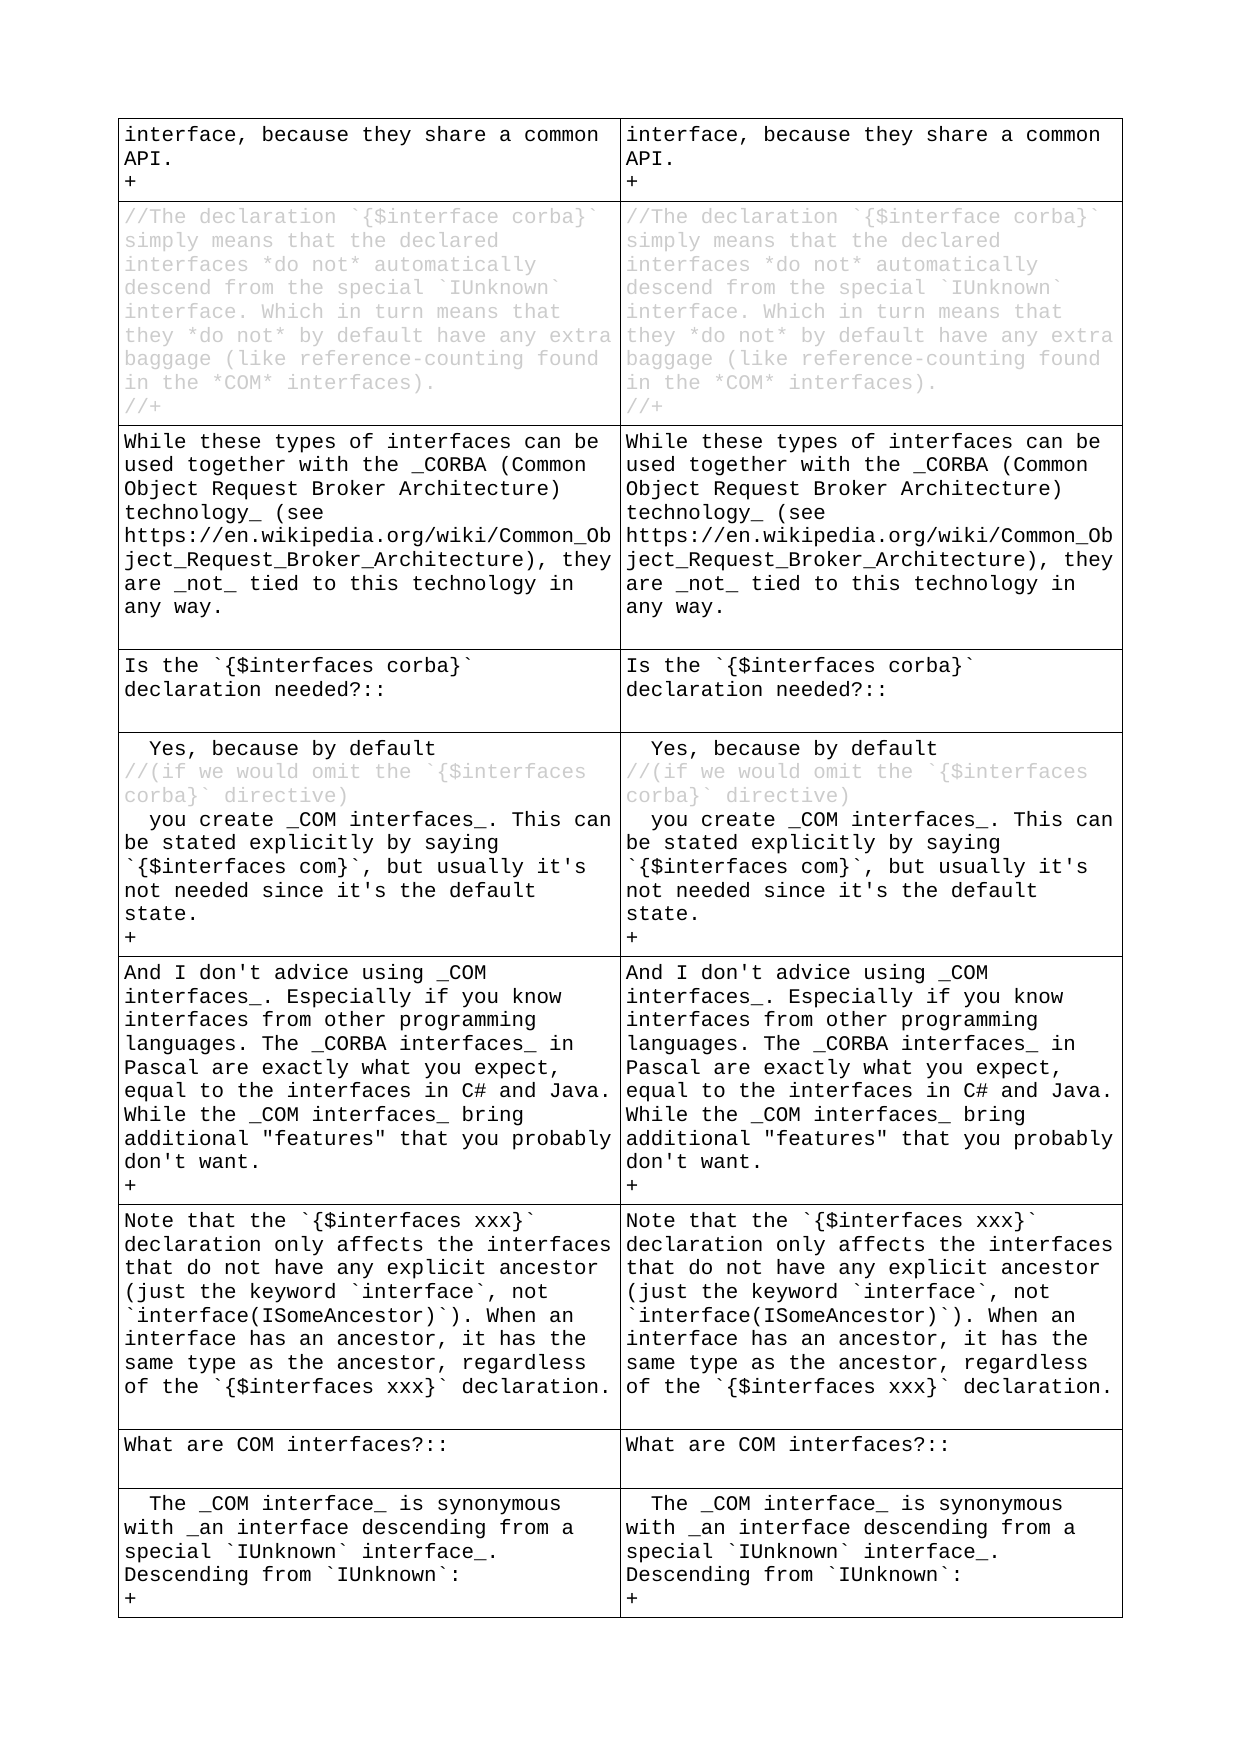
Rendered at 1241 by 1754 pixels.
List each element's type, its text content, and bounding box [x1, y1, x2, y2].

table_cell interface, because they share a common API. + [621, 119, 1122, 201]
table_cell Yes, because by default //(if we would omit the `{$interfaces corba}` directive) you create _COM interfaces_. This can be stated explicitly by saying `{$interfaces com}`, but usually it's not needed since it's the default state. + [621, 733, 1122, 956]
table_cell And I don't advice using _COM interfaces_. Especially if you know interfaces from other programming languages. The _CORBA interfaces_ in Pascal are exactly what you expect, equal to the interfaces in C# and Java. While the _COM interfaces_ bring additional "features" that you probably don't want. + [119, 957, 620, 1204]
table_cell The _COM interface_ is synonymous with _an interface descending from a special `IUnknown` interface_. Descending from `IUnknown`: + [119, 1489, 620, 1617]
table_cell Is the `{$interfaces corba}` declaration needed?:: [621, 650, 1122, 732]
table_cell //The declaration `{$interface corba}` simply means that the declared interfaces *do not* automatically descend from the special `IUnknown` interface. Which in turn means that they *do not* by default have any extra baggage (like reference-counting found in the *COM* interfaces). //+ [621, 202, 1122, 425]
table_cell interface, because they share a common API. + [119, 119, 620, 201]
table_cell While these types of interfaces can be used together with the _CORBA (Common Object Request Broker Architecture) technology_ (see https://en.wikipedia.org/wiki/Common_Object_Request_Broker_Architecture), they are _not_ tied to this technology in any way. [621, 426, 1122, 649]
table_cell Is the `{$interfaces corba}` declaration needed?:: [119, 650, 620, 732]
table_cell Note that the `{$interfaces xxx}` declaration only affects the interfaces that do not have any explicit ancestor (just the keyword `interface`, not `interface(ISomeAncestor)`). When an interface has an ancestor, it has the same type as the ancestor, regardless of the `{$interfaces xxx}` declaration. [621, 1205, 1122, 1429]
table_cell Note that the `{$interfaces xxx}` declaration only affects the interfaces that do not have any explicit ancestor (just the keyword `interface`, not `interface(ISomeAncestor)`). When an interface has an ancestor, it has the same type as the ancestor, regardless of the `{$interfaces xxx}` declaration. [119, 1205, 620, 1429]
table_cell And I don't advice using _COM interfaces_. Especially if you know interfaces from other programming languages. The _CORBA interfaces_ in Pascal are exactly what you expect, equal to the interfaces in C# and Java. While the _COM interfaces_ bring additional "features" that you probably don't want. + [621, 957, 1122, 1204]
table_cell What are COM interfaces?:: [119, 1430, 620, 1487]
table_cell While these types of interfaces can be used together with the _CORBA (Common Object Request Broker Architecture) technology_ (see https://en.wikipedia.org/wiki/Common_Object_Request_Broker_Architecture), they are _not_ tied to this technology in any way. [119, 426, 620, 649]
table_cell What are COM interfaces?:: [621, 1430, 1122, 1487]
table_cell //The declaration `{$interface corba}` simply means that the declared interfaces *do not* automatically descend from the special `IUnknown` interface. Which in turn means that they *do not* by default have any extra baggage (like reference-counting found in the *COM* interfaces). //+ [119, 202, 620, 425]
table_cell The _COM interface_ is synonymous with _an interface descending from a special `IUnknown` interface_. Descending from `IUnknown`: + [621, 1489, 1122, 1617]
table_cell Yes, because by default //(if we would omit the `{$interfaces corba}` directive) you create _COM interfaces_. This can be stated explicitly by saying `{$interfaces com}`, but usually it's not needed since it's the default state. + [119, 733, 620, 956]
